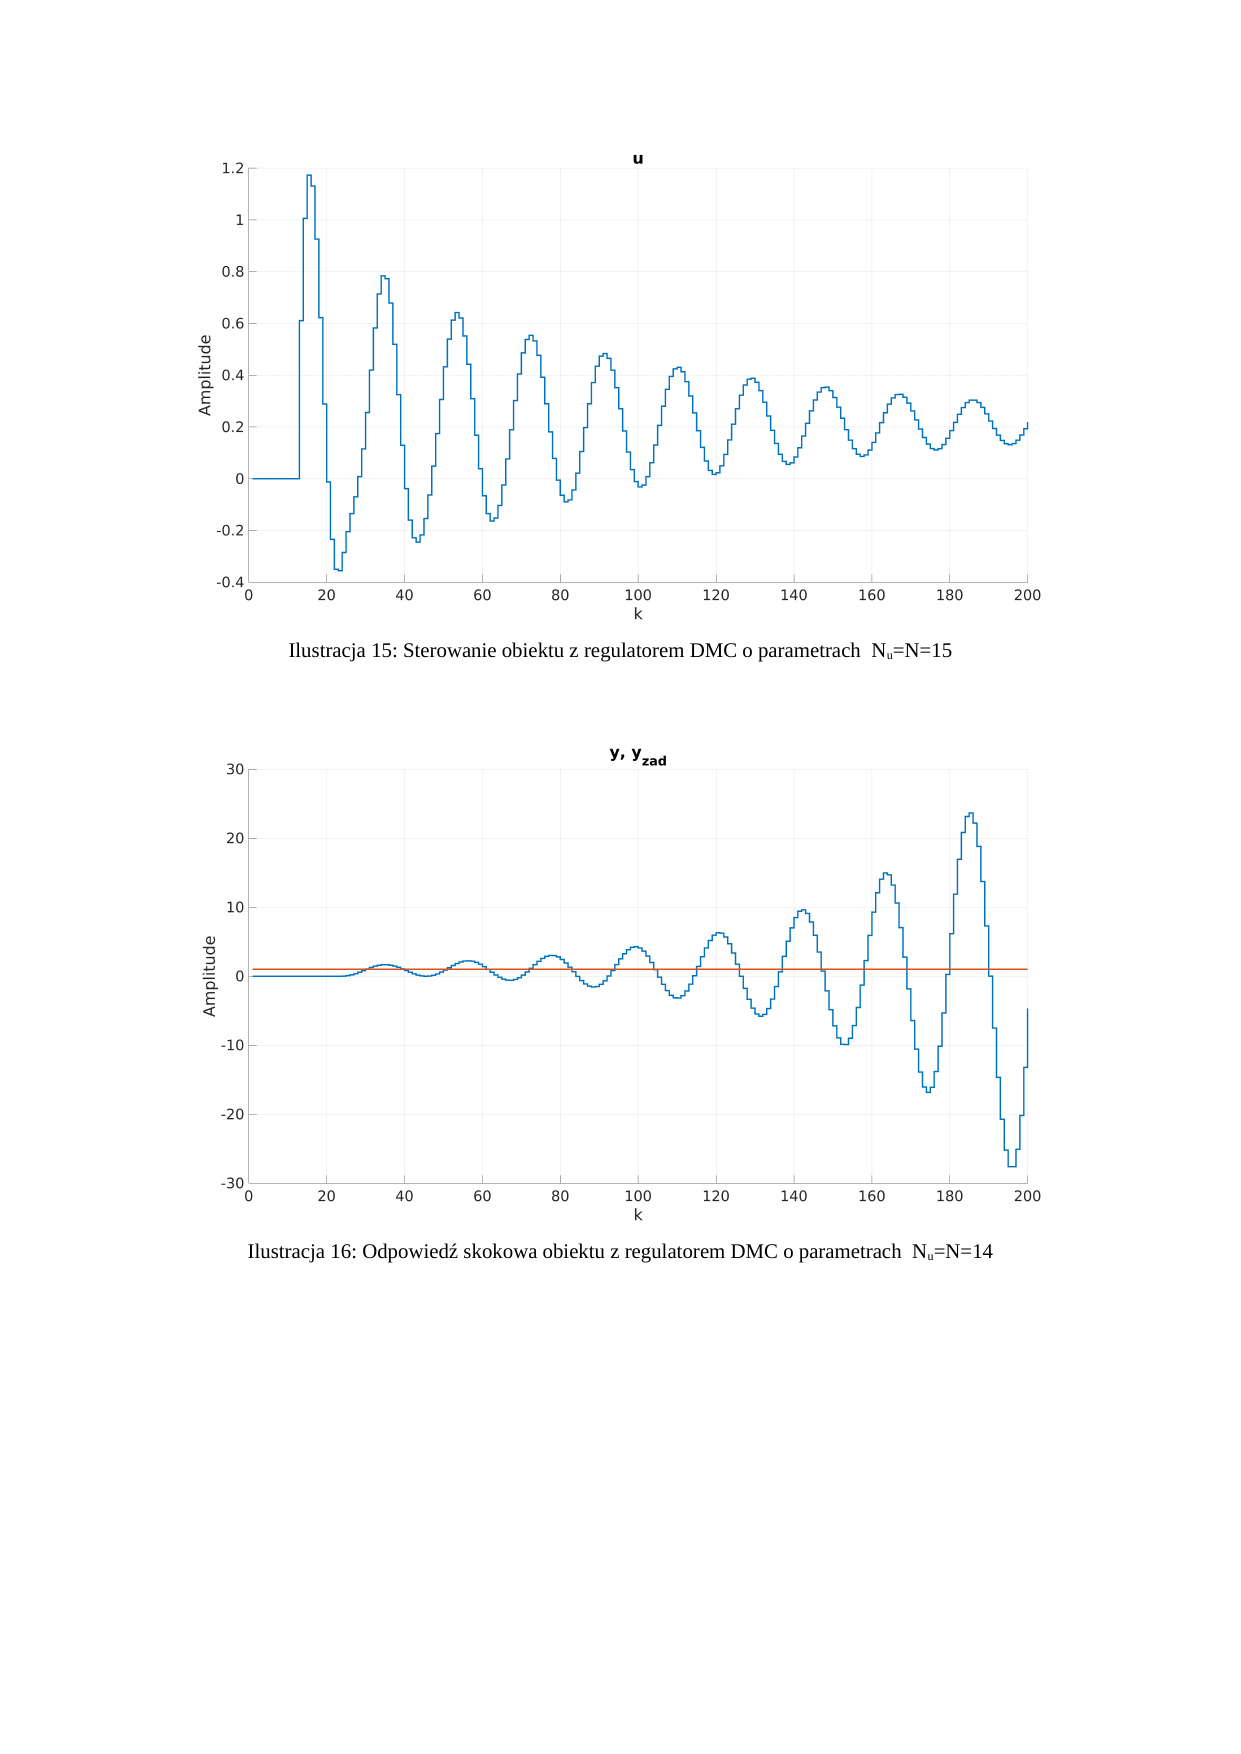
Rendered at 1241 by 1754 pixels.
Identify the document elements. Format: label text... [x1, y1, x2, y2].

picture [118, 731, 1123, 1239]
text Ilustracja 15: Sterowanie obiektu z regulatorem DMC o parametrach Nu=N=15 [118, 638, 1122, 662]
picture [118, 130, 1123, 638]
text Ilustracja 16: Odpowiedź skokowa obiektu z regulatorem DMC o parametrach Nu=N=14 [118, 1239, 1122, 1263]
